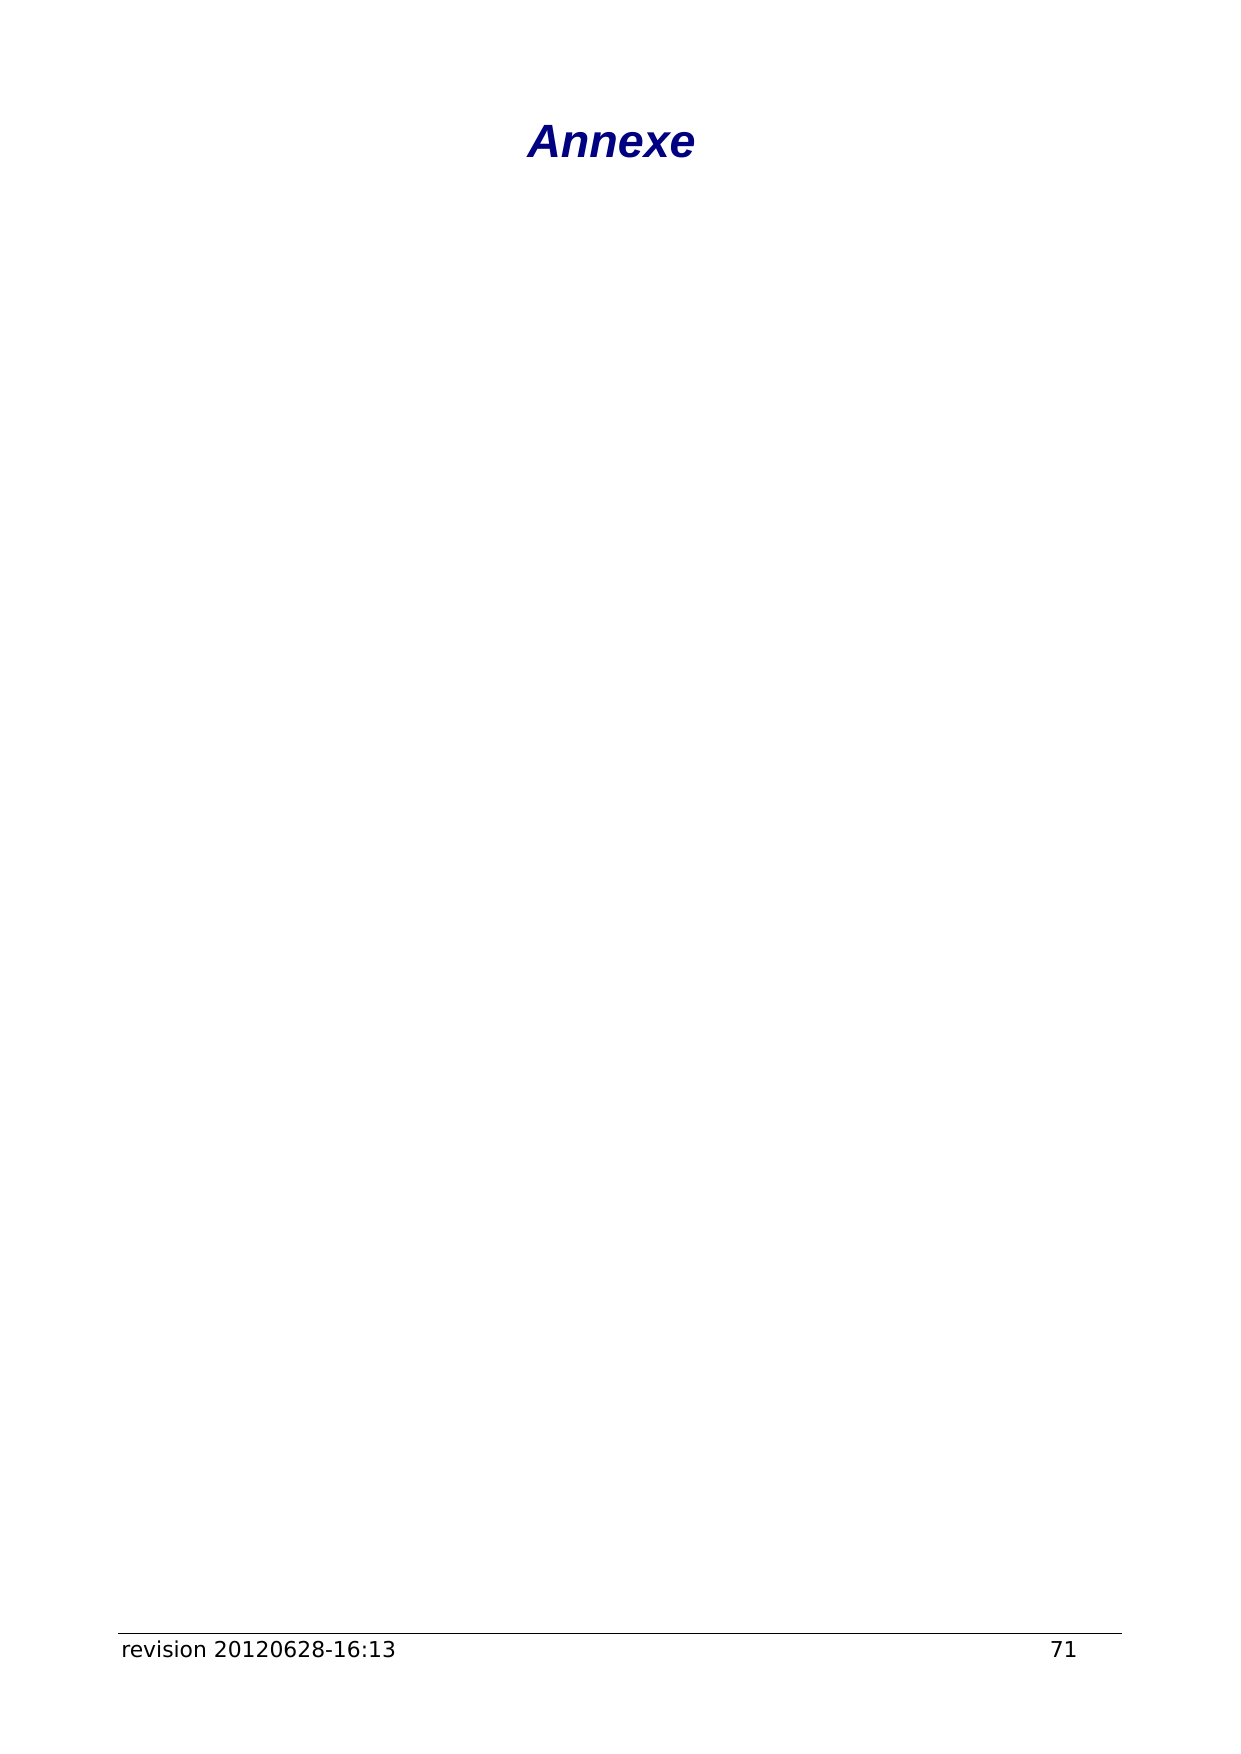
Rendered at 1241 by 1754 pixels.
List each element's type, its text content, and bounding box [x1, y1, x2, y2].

subtitle Annexe [118, 113, 1122, 167]
